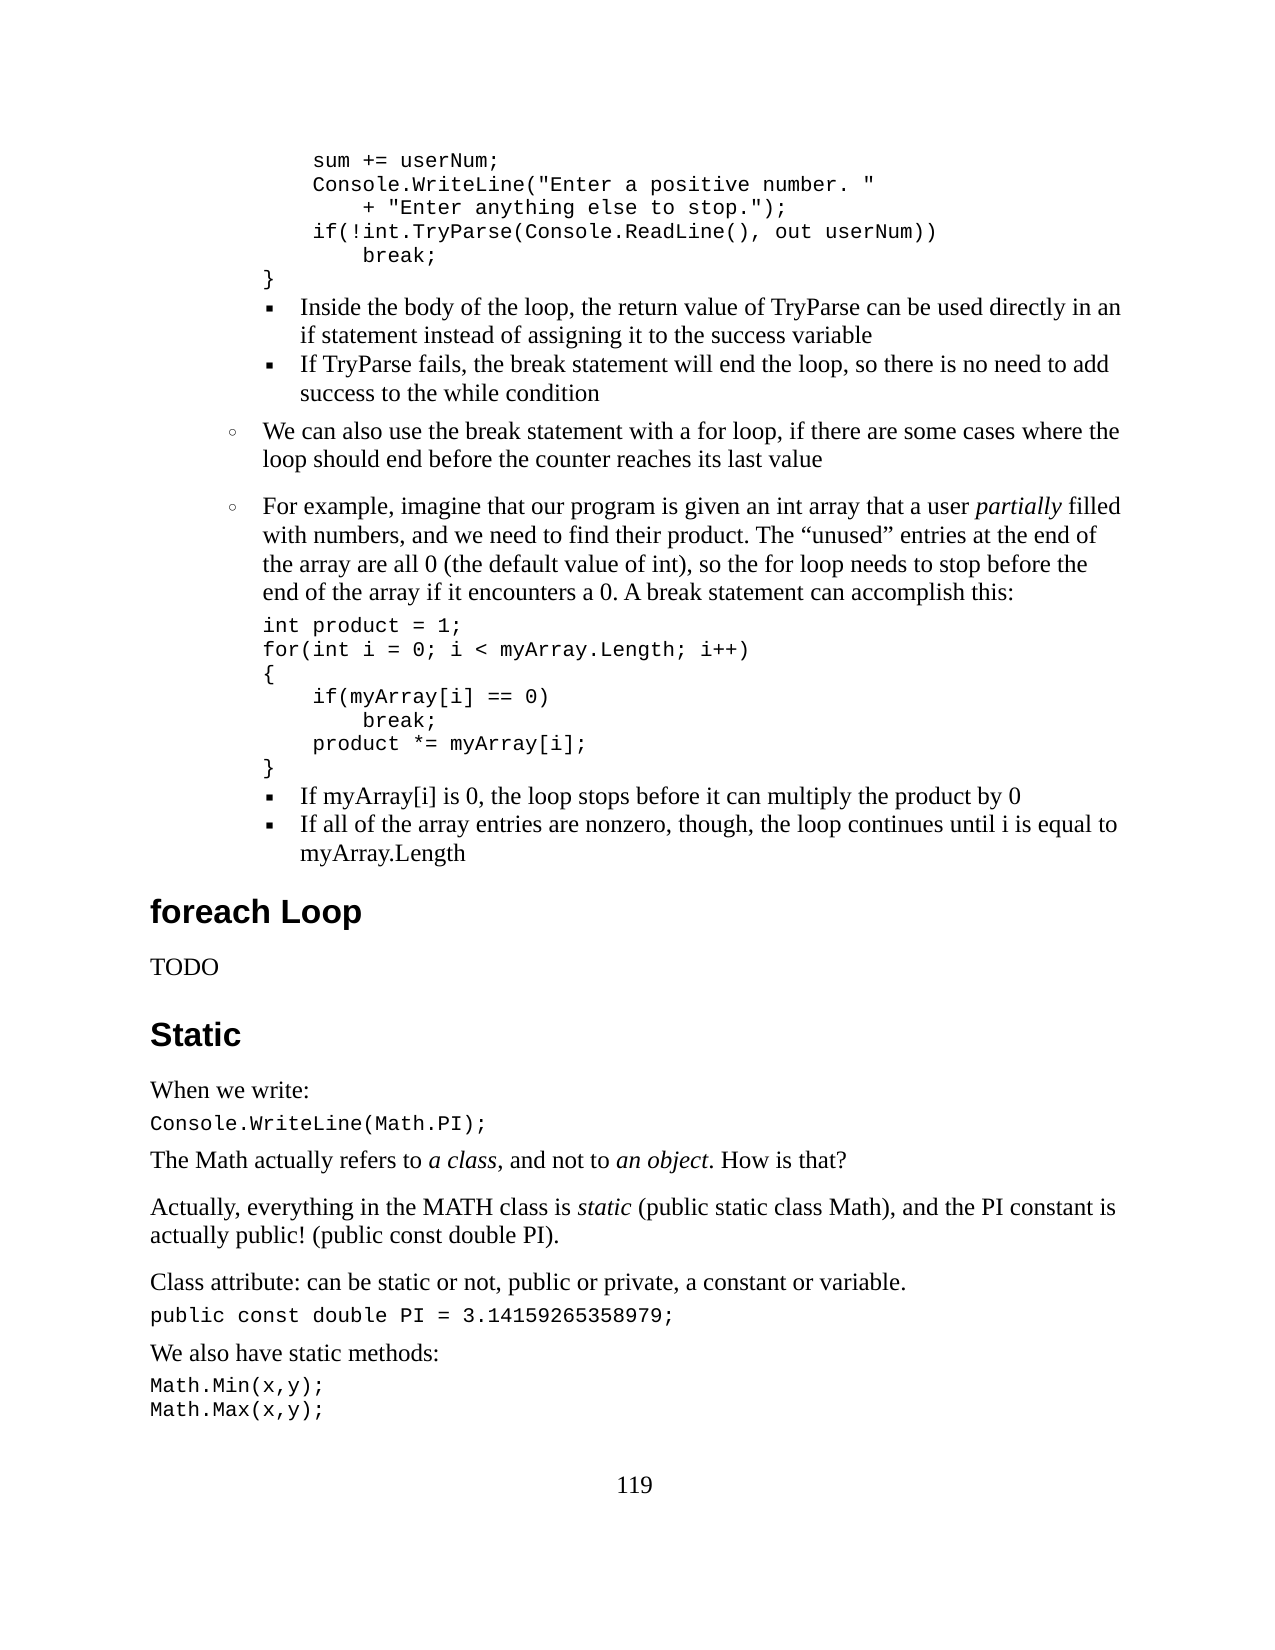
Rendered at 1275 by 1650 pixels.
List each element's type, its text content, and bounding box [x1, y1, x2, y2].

text When we write: [150, 1075, 1125, 1104]
text TODO [150, 952, 1125, 981]
list For example, imagine that our program is given an int array that a user partially filled with numbers, and we need to find their product. The “unused” entries at the end of the array are all 0 (the default value of int), so the for loop needs to stop before the end of the array if it encounters a 0. A break statement can accomplish this: [225, 491, 1125, 606]
text Actually, everything in the MATH class is static (public static class Math), and the PI constant is actually public! (public const double PI). [150, 1192, 1125, 1249]
text public const double PI = 3.14159265358979; [150, 1305, 1125, 1329]
list Inside the body of the loop, the return value of TryParse can be used directly in an if statement instead of assigning it to the success variable [262, 292, 1125, 349]
list + "Enter anything else to stop."); [225, 197, 1125, 221]
list break; [225, 710, 1125, 733]
list product *= myArray[i]; [225, 733, 1125, 757]
list break; [225, 244, 1125, 268]
text We also have static methods: [150, 1338, 1125, 1366]
list { [225, 662, 1125, 686]
list We can also use the break statement with a for loop, if there are some cases where the loop should end before the counter reaches its last value [225, 416, 1125, 473]
list int product = 1; [225, 615, 1125, 639]
list Console.WriteLine("Enter a positive number. " [225, 174, 1125, 197]
text Console.WriteLine(Math.PI); [150, 1113, 1125, 1136]
list for(int i = 0; i < myArray.Length; i++) [225, 639, 1125, 662]
list If TryParse fails, the break statement will end the loop, so there is no need to add success to the while condition [262, 349, 1125, 407]
list if(myArray[i] == 0) [225, 686, 1125, 710]
text Math.Min(x,y); [150, 1375, 1125, 1399]
text The Math actually refers to a class, and not to an object. How is that? [150, 1145, 1125, 1174]
list If all of the array entries are nonzero, though, the loop continues until i is equal to myArray.Length [262, 809, 1125, 867]
list if(!int.TryParse(Console.ReadLine(), out userNum)) [225, 221, 1125, 244]
text Class attribute: can be static or not, public or private, a constant or variable. [150, 1267, 1125, 1296]
list sum += userNum; [225, 150, 1125, 174]
list If myArray[i] is 0, the loop stops before it can multiply the product by 0 [262, 781, 1125, 809]
subtitle foreach Loop [150, 892, 1125, 931]
text Math.Max(x,y); [150, 1399, 1125, 1423]
subtitle Static [150, 1015, 1125, 1053]
list } [225, 268, 1125, 292]
list } [225, 757, 1125, 781]
